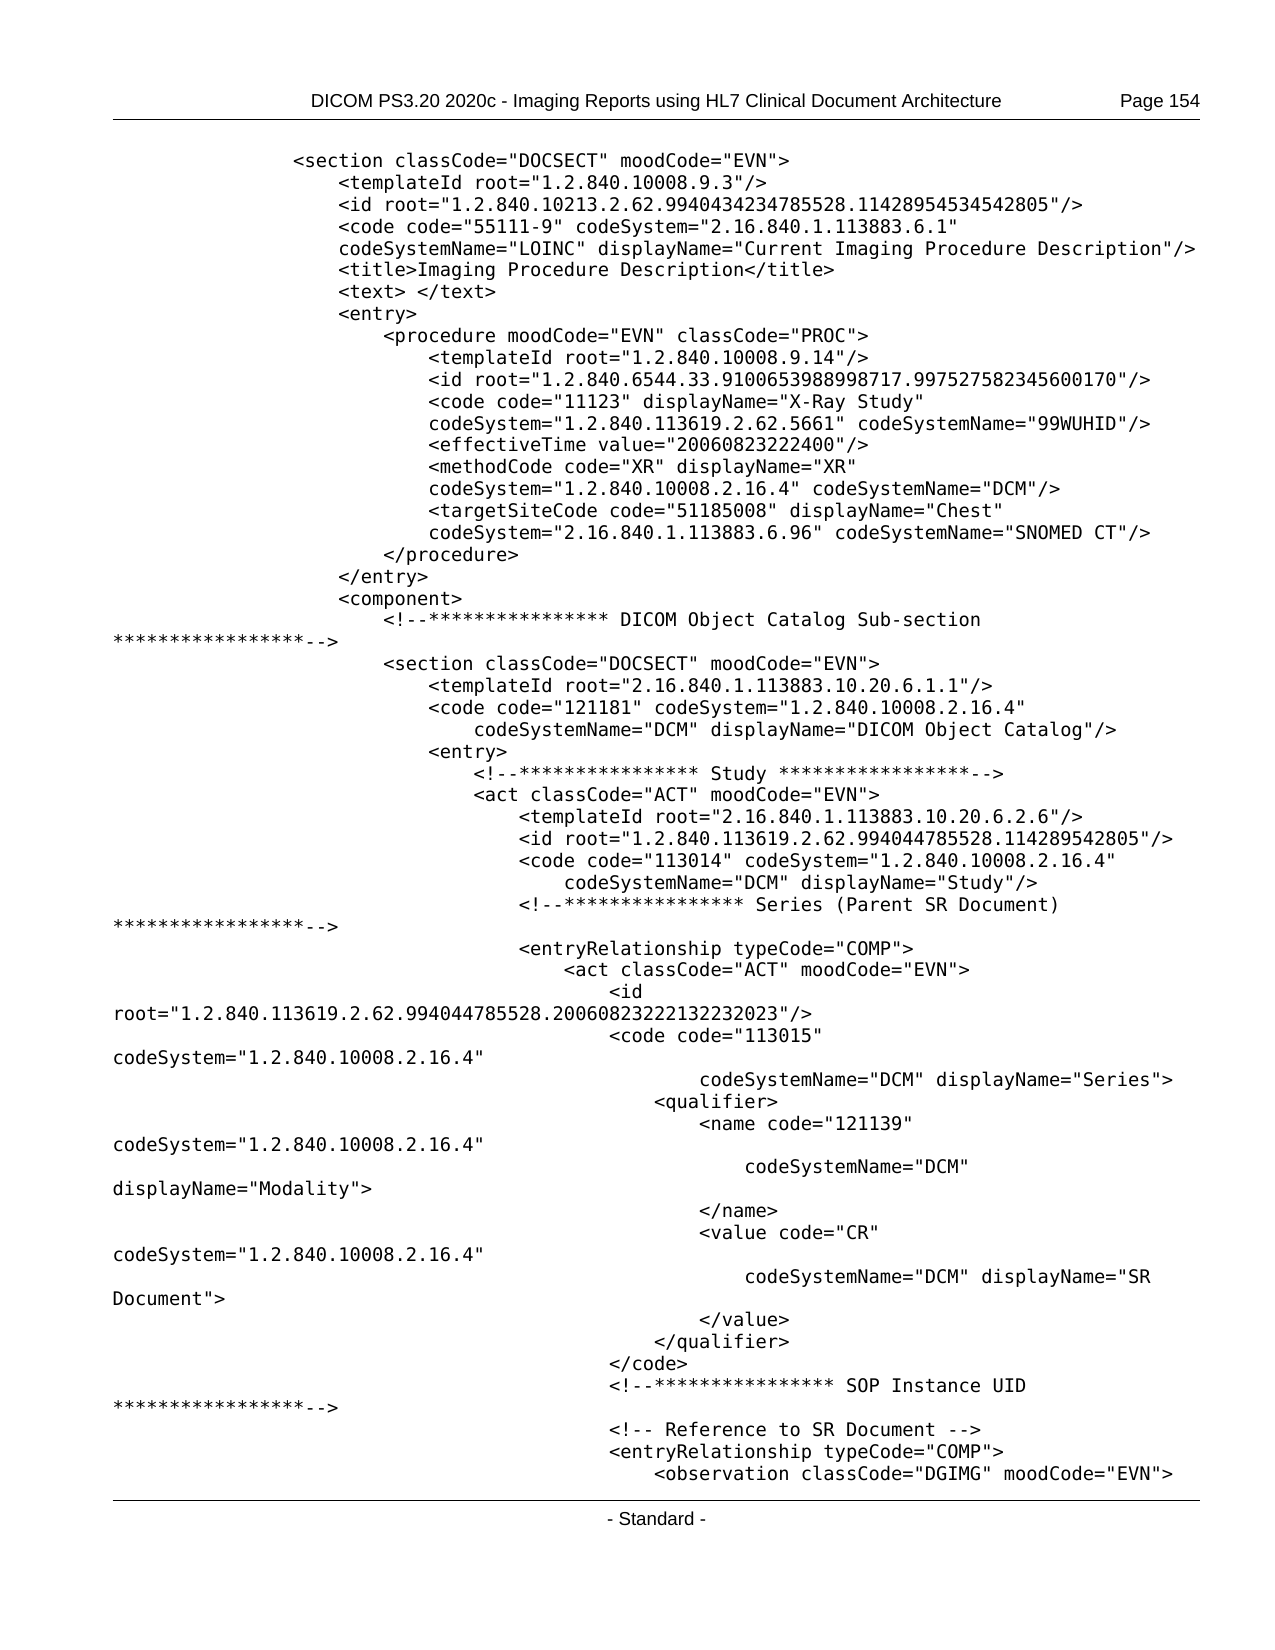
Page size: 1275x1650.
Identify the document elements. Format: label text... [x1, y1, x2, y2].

text <section classCode="DOCSECT" moodCode="EVN"> <templateId root="1.2.840.10008.9.3"/> <id root="1.2.840.10213.2.62.9940434234785528.11428954534542805"/> <code code="55111-9" codeSystem="2.16.840.1.113883.6.1" codeSystemName="LOINC" displayName="Current Imaging Procedure Description"/> <title>Imaging Procedure Description</title> <text> </text> <entry> <procedure moodCode="EVN" classCode="PROC"> <templateId root="1.2.840.10008.9.14"/> <id root="1.2.840.6544.33.9100653988998717.997527582345600170"/> <code code="11123" displayName="X-Ray Study" codeSystem="1.2.840.113619.2.62.5661" codeSystemName="99WUHID"/> <effectiveTime value="20060823222400"/> <methodCode code="XR" displayName="XR" codeSystem="1.2.840.10008.2.16.4" codeSystemName="DCM"/> <targetSiteCode code="51185008" displayName="Chest" codeSystem="2.16.840.1.113883.6.96" codeSystemName="SNOMED CT"/> </procedure> </entry> <component> <!--**************** DICOM Object Catalog Sub-section *****************--> <section classCode="DOCSECT" moodCode="EVN"> <templateId root="2.16.840.1.113883.10.20.6.1.1"/> <code code="121181" codeSystem="1.2.840.10008.2.16.4" codeSystemName="DCM" displayName="DICOM Object Catalog"/> <entry> <!--**************** Study *****************--> <act classCode="ACT" moodCode="EVN"> <templateId root="2.16.840.1.113883.10.20.6.2.6"/> <id root="1.2.840.113619.2.62.994044785528.114289542805"/> <code code="113014" codeSystem="1.2.840.10008.2.16.4" codeSystemName="DCM" displayName="Study"/> <!--**************** Series (Parent SR Document) *****************--> <entryRelationship typeCode="COMP"> <act classCode="ACT" moodCode="EVN"> <id root="1.2.840.113619.2.62.994044785528.20060823222132232023"/> <code code="113015" codeSystem="1.2.840.10008.2.16.4" codeSystemName="DCM" displayName="Series"> <qualifier> <name code="121139" codeSystem="1.2.840.10008.2.16.4" codeSystemName="DCM" displayName="Modality"> </name> <value code="CR" codeSystem="1.2.840.10008.2.16.4" codeSystemName="DCM" displayName="SR Document"> </value> </qualifier> </code> <!--**************** SOP Instance UID *****************--> <!-- Reference to SR Document --> <entryRelationship typeCode="COMP"> <observation classCode="DGIMG" moodCode="EVN"> [112, 150, 1200, 1484]
